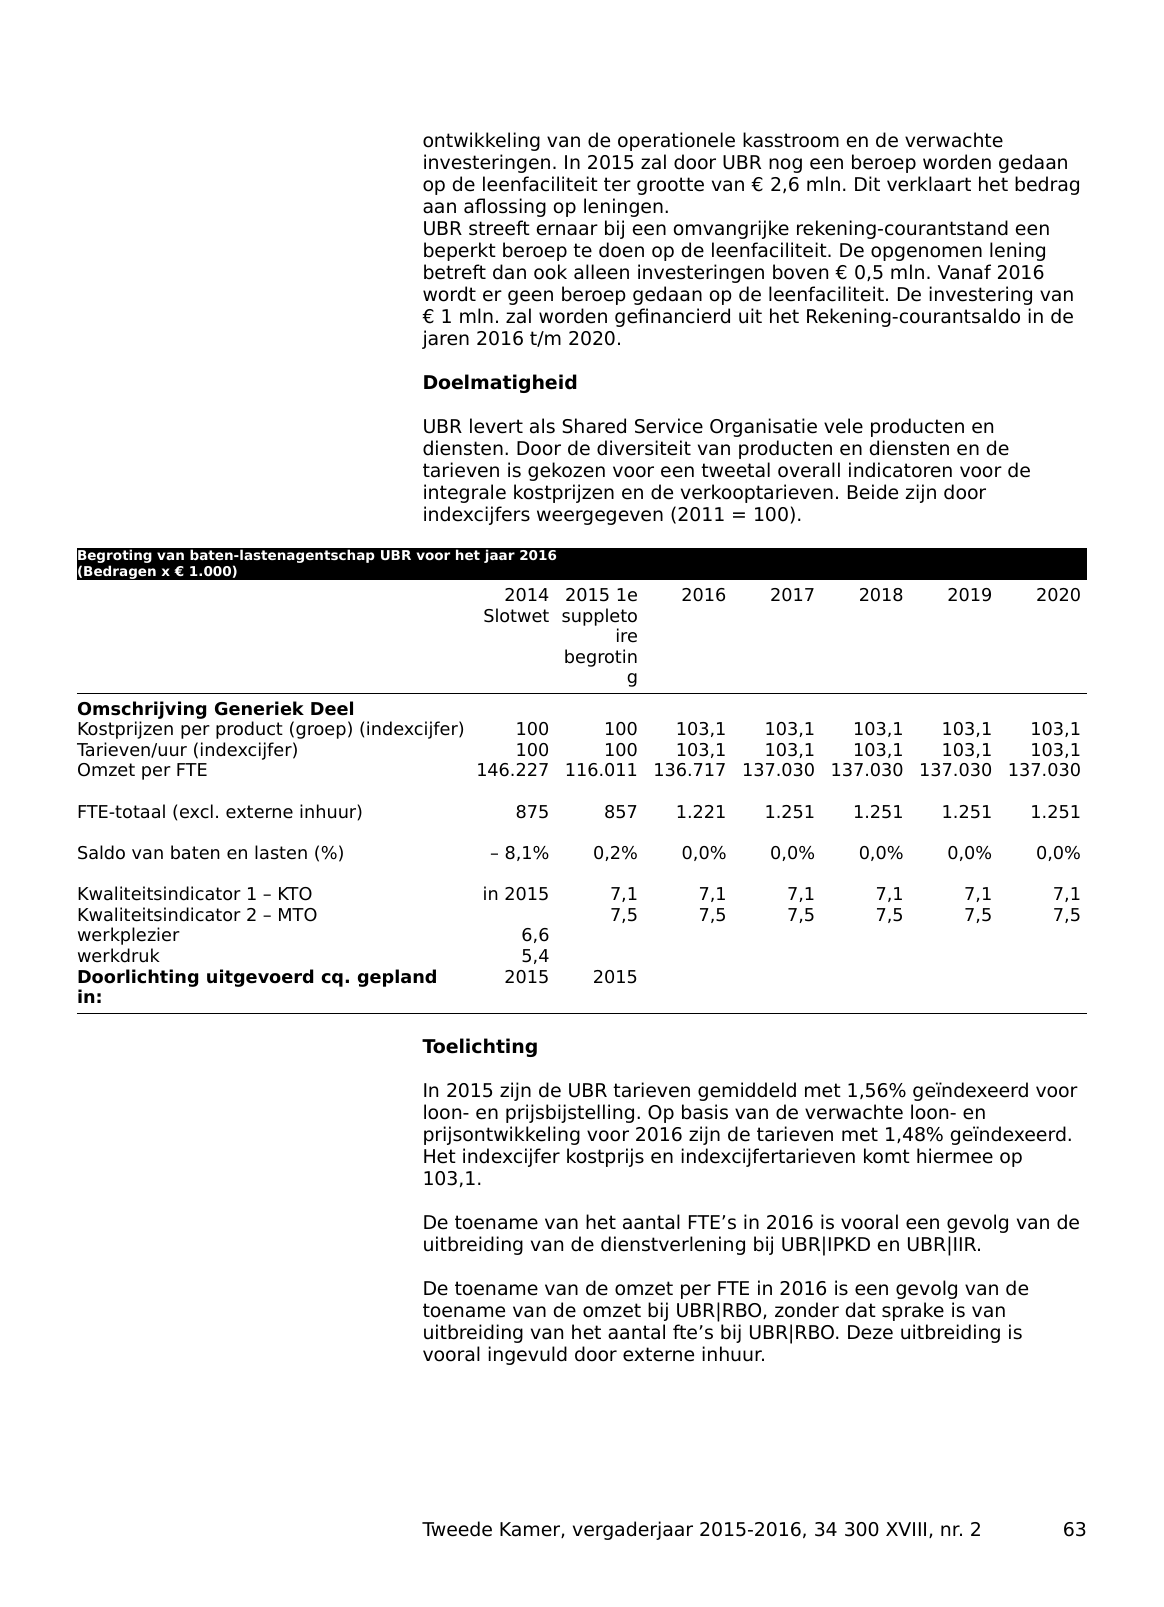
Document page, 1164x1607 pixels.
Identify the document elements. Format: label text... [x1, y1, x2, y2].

table_cell [644, 925, 732, 946]
text De toename van het aantal FTE’s in 2016 is vooral een gevolg van de uitbreiding van de dienstverlening bij UBR|IPKD en UBR|IIR. [422, 1212, 1087, 1256]
subtitle Toelichting [422, 1036, 1087, 1058]
table_cell 2018 [821, 580, 909, 693]
table_cell [466, 864, 555, 884]
table_cell 103,1 [644, 740, 732, 760]
table_cell 0,2% [555, 843, 644, 863]
text In 2015 zijn de UBR tarieven gemiddeld met 1,56% geïndexeerd voor loon- en prijsbijstelling. Op basis van de verwachte loon- en prijsontwikkeling voor 2016 zijn de tarieven met 1,48% geïndexeerd. Het indexcijfer kostprijs en indexcijfertarieven komt hiermee op 103,1. [422, 1080, 1087, 1190]
table_cell [77, 580, 466, 693]
table_cell 103,1 [998, 719, 1087, 740]
table_cell [77, 781, 466, 802]
table_cell 2014 Slotwet [466, 580, 555, 693]
table_cell 103,1 [909, 740, 998, 760]
table_cell Kwaliteitsindicator 1 – KTO [77, 884, 466, 905]
table_cell 146.227 [466, 760, 555, 781]
table_cell 137.030 [998, 760, 1087, 781]
table_cell 7,1 [998, 884, 1087, 905]
table_cell [555, 925, 644, 946]
table_cell in 2015 [466, 884, 555, 905]
table_cell 0,0% [732, 843, 821, 863]
table_cell [732, 946, 821, 967]
table_cell werkdruk [77, 946, 466, 967]
table_cell 1.251 [909, 802, 998, 822]
table_cell [998, 967, 1087, 1013]
text De toename van de omzet per FTE in 2016 is een gevolg van de toename van de omzet bij UBR|RBO, zonder dat sprake is van uitbreiding van het aantal fte’s bij UBR|RBO. Deze uitbreiding is vooral ingevuld door externe inhuur. [422, 1278, 1087, 1366]
table_cell [998, 694, 1087, 719]
table_cell 7,1 [644, 884, 732, 905]
table_cell [821, 925, 909, 946]
table_cell – 8,1% [466, 843, 555, 863]
table_cell Kostprijzen per product (groep) (indexcijfer) [77, 719, 466, 740]
table_cell [555, 864, 644, 884]
table_cell 103,1 [644, 719, 732, 740]
table_cell 137.030 [909, 760, 998, 781]
table_cell [821, 946, 909, 967]
table_cell FTE-totaal (excl. externe inhuur) [77, 802, 466, 822]
table_cell 100 [555, 719, 644, 740]
table_cell 2020 [998, 580, 1087, 693]
table_cell 0,0% [821, 843, 909, 863]
table_cell [998, 946, 1087, 967]
table_cell [732, 822, 821, 843]
table_cell Kwaliteitsindicator 2 – MTO [77, 905, 466, 925]
table_cell 7,1 [909, 884, 998, 905]
table_cell 0,0% [998, 843, 1087, 863]
table_cell [555, 781, 644, 802]
table_cell [909, 694, 998, 719]
table_cell 875 [466, 802, 555, 822]
table_cell 7,5 [644, 905, 732, 925]
table_cell 1.251 [732, 802, 821, 822]
text UBR levert als Shared Service Organisatie vele producten en diensten. Door de diversiteit van producten en diensten en de tarieven is gekozen voor een tweetal overall indicatoren voor de integrale kostprijzen en de verkooptarieven. Beide zijn door indexcijfers weergegeven (2011 = 100). [422, 416, 1087, 526]
table_cell [732, 864, 821, 884]
table_cell Omschrijving Generiek Deel [77, 694, 466, 719]
table_cell [821, 864, 909, 884]
table_cell 2017 [732, 580, 821, 693]
table_cell Tarieven/uur (indexcijfer) [77, 740, 466, 760]
table_cell [644, 864, 732, 884]
table_cell 7,5 [555, 905, 644, 925]
table_cell Saldo van baten en lasten (%) [77, 843, 466, 863]
table_cell [909, 822, 998, 843]
table_cell [909, 925, 998, 946]
table_cell 103,1 [732, 740, 821, 760]
subtitle Doelmatigheid [422, 372, 1087, 394]
table_cell [821, 967, 909, 1013]
table_cell [998, 925, 1087, 946]
table_cell 7,5 [998, 905, 1087, 925]
table_cell [77, 864, 466, 884]
table_cell Omzet per FTE [77, 760, 466, 781]
table_cell [909, 781, 998, 802]
table_cell [732, 781, 821, 802]
table_cell 103,1 [821, 740, 909, 760]
table_cell werkplezier [77, 925, 466, 946]
table_cell 7,1 [821, 884, 909, 905]
table_cell 137.030 [732, 760, 821, 781]
table_cell [909, 864, 998, 884]
table_cell [466, 694, 555, 719]
table_cell [555, 946, 644, 967]
table_cell 116.011 [555, 760, 644, 781]
table_cell [466, 905, 555, 925]
table_cell 137.030 [821, 760, 909, 781]
table_cell 1.221 [644, 802, 732, 822]
table_cell 2015 [555, 967, 644, 1013]
table_cell [821, 781, 909, 802]
table_cell [555, 822, 644, 843]
table_cell [998, 864, 1087, 884]
table_cell 7,1 [555, 884, 644, 905]
table_cell [466, 781, 555, 802]
table_cell 100 [466, 740, 555, 760]
table_cell 100 [555, 740, 644, 760]
table_cell 2015 1e suppletoire begroting [555, 580, 644, 693]
table_cell 7,1 [732, 884, 821, 905]
table_cell 136.717 [644, 760, 732, 781]
text UBR streeft ernaar bij een omvangrijke rekening-courantstand een beperkt beroep te doen op de leenfaciliteit. De opgenomen lening betreft dan ook alleen investeringen boven € 0,5 mln. Vanaf 2016 wordt er geen beroep gedaan op de leenfaciliteit. De investering van € 1 mln. zal worden gefinancierd uit het Rekening-courantsaldo in de jaren 2016 t/m 2020. [422, 218, 1087, 350]
table_cell 7,5 [909, 905, 998, 925]
table_cell 2016 [644, 580, 732, 693]
table_cell 103,1 [909, 719, 998, 740]
table_cell [732, 925, 821, 946]
table_cell [998, 781, 1087, 802]
table_cell [644, 967, 732, 1013]
table_cell 100 [466, 719, 555, 740]
table_cell 103,1 [732, 719, 821, 740]
table_cell 0,0% [909, 843, 998, 863]
table_cell [821, 694, 909, 719]
table_cell 857 [555, 802, 644, 822]
table_cell [555, 694, 644, 719]
table_cell [821, 822, 909, 843]
table_cell 7,5 [821, 905, 909, 925]
table_cell 6,6 [466, 925, 555, 946]
table_cell 5,4 [466, 946, 555, 967]
table_cell [77, 822, 466, 843]
table_cell [732, 967, 821, 1013]
table_cell [644, 946, 732, 967]
table_header Begroting van baten-lastenagentschap UBR voor het jaar 2016 (Bedragen x € 1.000) [77, 548, 1087, 579]
table_cell 2015 [466, 967, 555, 1013]
table_cell [909, 946, 998, 967]
table_cell [998, 822, 1087, 843]
table_cell 1.251 [821, 802, 909, 822]
table_cell [644, 781, 732, 802]
table_cell [644, 822, 732, 843]
table_cell [909, 967, 998, 1013]
table_cell 1.251 [998, 802, 1087, 822]
table_cell 7,5 [732, 905, 821, 925]
table_cell Doorlichting uitgevoerd cq. gepland in: [77, 967, 466, 1013]
text ontwikkeling van de operationele kasstroom en de verwachte investeringen. In 2015 zal door UBR nog een beroep worden gedaan op de leenfaciliteit ter grootte van € 2,6 mln. Dit verklaart het bedrag aan aflossing op leningen. [422, 130, 1087, 218]
table_cell 103,1 [821, 719, 909, 740]
table_cell [732, 694, 821, 719]
table_cell 103,1 [998, 740, 1087, 760]
table_cell 0,0% [644, 843, 732, 863]
table_cell 2019 [909, 580, 998, 693]
table_cell [466, 822, 555, 843]
table_cell [644, 694, 732, 719]
